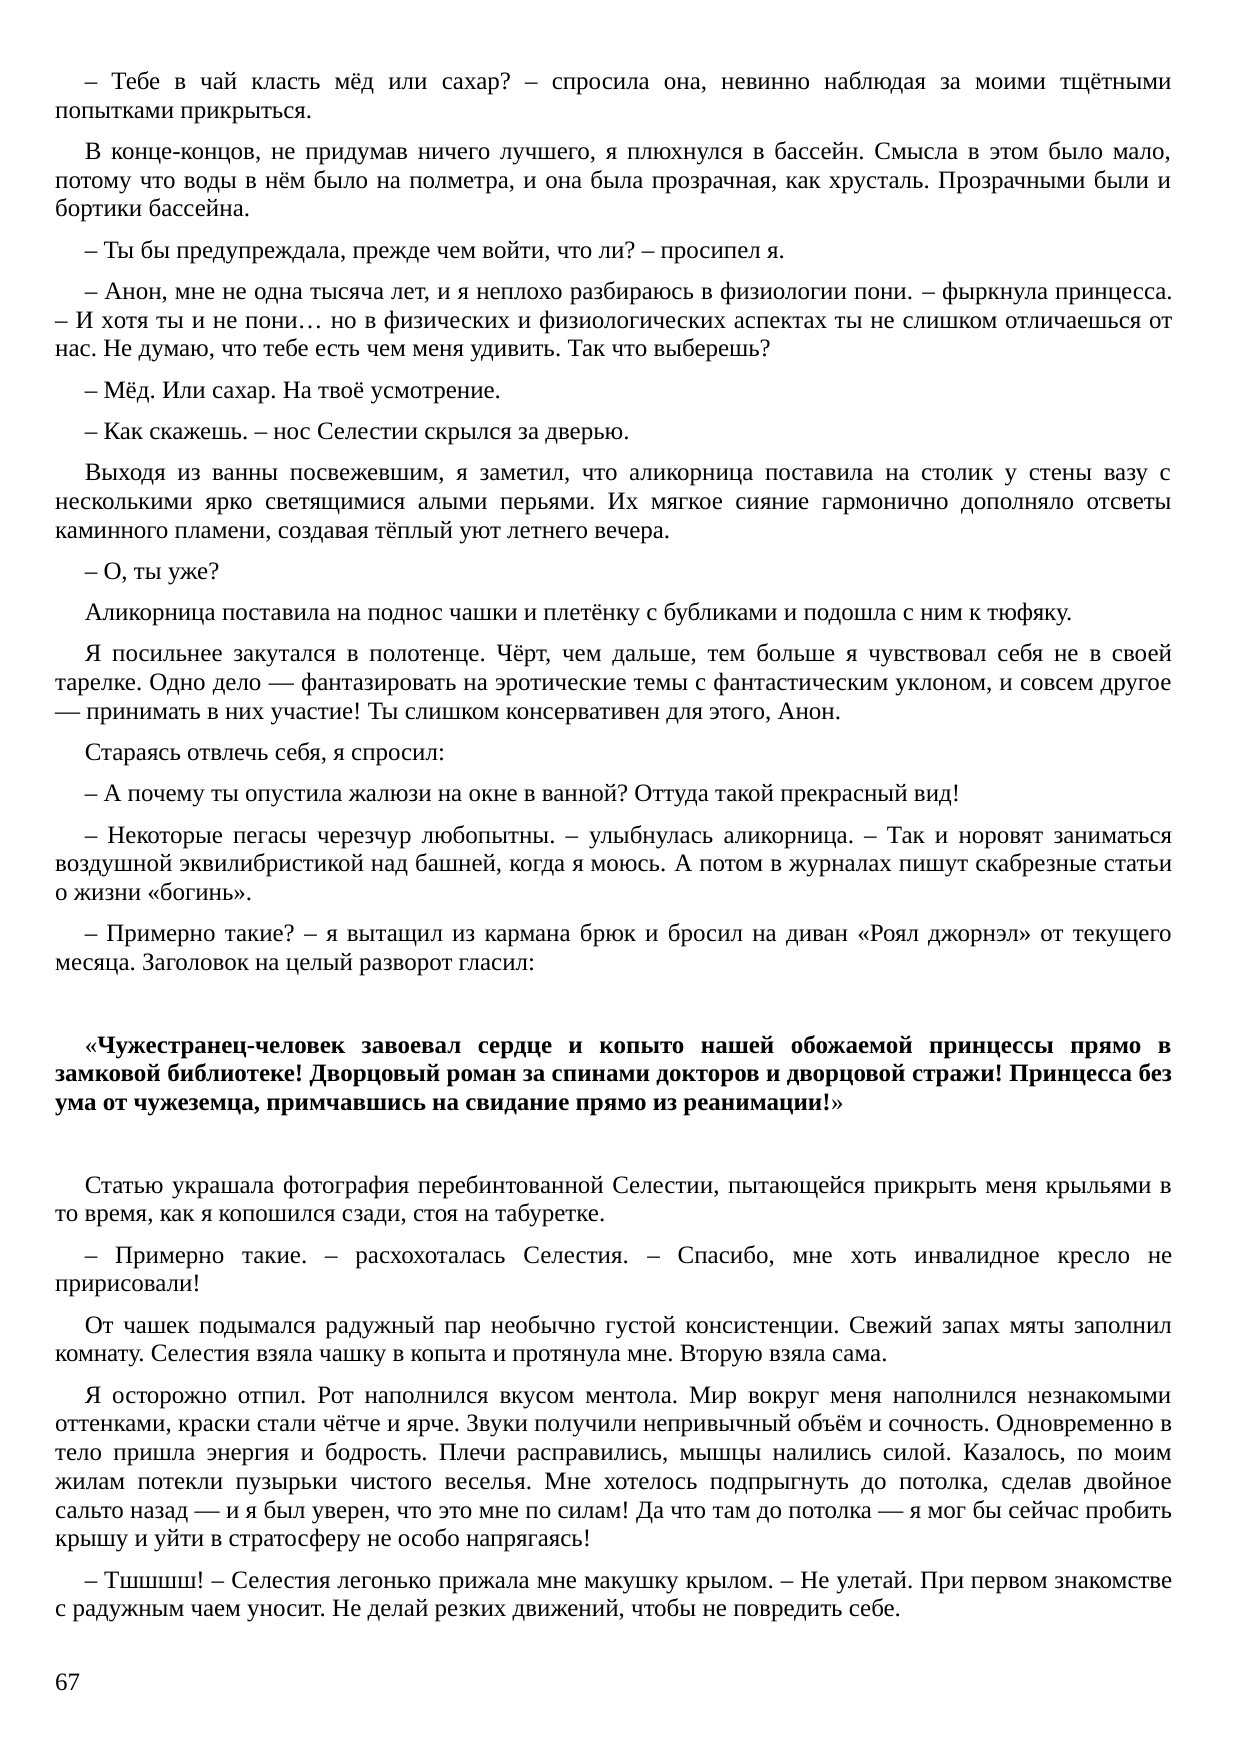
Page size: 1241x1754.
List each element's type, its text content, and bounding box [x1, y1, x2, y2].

text Выходя из ванны посвежевшим, я заметил, что аликорница поставила на столик у стены вазу с несколькими ярко светящимися алыми перьями. Их мягкое сияние гармонично дополняло отсветы каминного пламени, создавая тёплый уют летнего вечера. [55, 457, 1173, 543]
text Стараясь отвлечь себя, я спросил: [55, 737, 1173, 766]
text – Анон, мне не одна тысяча лет, и я неплохо разбираюсь в физиологии пони. – фыркнула принцесса. – И хотя ты и не пони… но в физических и физиологических аспектах ты не слишком отличаешься от нас. Не думаю, что тебе есть чем меня удивить. Так что выберешь? [55, 276, 1173, 362]
text – Тшшшш! – Селестия легонько прижала мне макушку крылом. – Не улетай. При первом знакомстве с радужным чаем уносит. Не делай резких движений, чтобы не повредить себе. [55, 1565, 1173, 1622]
text – О, ты уже? [55, 556, 1173, 585]
text В конце-концов, не придумав ничего лучшего, я плюхнулся в бассейн. Смысла в этом было мало, потому что воды в нём было на полметра, и она была прозрачная, как хрусталь. Прозрачными были и бортики бассейна. [55, 136, 1173, 222]
text «Чужестранец-человек завоевал сердце и копыто нашей обожаемой принцессы прямо в замковой библиотеке! Дворцовый роман за спинами докторов и дворцовой стражи! Принцесса без ума от чужеземца, примчавшись на свидание прямо из реанимации!» [55, 1030, 1173, 1116]
text Аликорница поставила на поднос чашки и плетёнку с бубликами и подошла с ним к тюфяку. [55, 597, 1173, 626]
text – Тебе в чай класть мёд или сахар? – спросила она, невинно наблюдая за моими тщётными попытками прикрыться. [55, 66, 1173, 123]
text – Примерно такие. – расхохоталась Селестия. – Спасибо, мне хоть инвалидное кресло не пририсовали! [55, 1240, 1173, 1297]
text – Некоторые пегасы черезчур любопытны. – улыбнулась аликорница. – Так и норовят заниматься воздушной эквилибристикой над башней, когда я моюсь. А потом в журналах пишут скабрезные статьи о жизни «богинь». [55, 820, 1173, 906]
text – Ты бы предупреждала, прежде чем войти, что ли? – просипел я. [55, 235, 1173, 263]
text От чашек подымался радужный пар необычно густой консистенции. Свежий запах мяты заполнил комнату. Селестия взяла чашку в копыта и протянула мне. Вторую взяла сама. [55, 1310, 1173, 1367]
text – А почему ты опустила жалюзи на окне в ванной? Оттуда такой прекрасный вид! [55, 778, 1173, 807]
text – Примерно такие? – я вытащил из кармана брюк и бросил на диван «Роял джорнэл» от текущего месяца. Заголовок на целый разворот гласил: [55, 918, 1173, 976]
text Я осторожно отпил. Рот наполнился вкусом ментола. Мир вокруг меня наполнился незнакомыми оттенками, краски стали чётче и ярче. Звуки получили непривычный объём и сочность. Одновременно в тело пришла энергия и бодрость. Плечи расправились, мышцы налились силой. Казалось, по моим жилам потекли пузырьки чистого веселья. Мне хотелось подпрыгнуть до потолка, сделав двойное сальто назад — и я был уверен, что это мне по силам! Да что там до потолка — я мог бы сейчас пробить крышу и уйти в стратосферу не особо напрягаясь! [55, 1380, 1173, 1552]
text Статью украшала фотография перебинтованной Селестии, пытающейся прикрыть меня крыльями в то время, как я копошился сзади, стоя на табуретке. [55, 1170, 1173, 1227]
text Я посильнее закутался в полотенце. Чёрт, чем дальше, тем больше я чувствовал себя не в своей тарелке. Одно дело — фантазировать на эротические темы с фантастическим уклоном, и совсем другое — принимать в них участие! Ты слишком консервативен для этого, Анон. [55, 638, 1173, 725]
text – Мёд. Или сахар. На твоё усмотрение. [55, 375, 1173, 403]
text – Как скажешь. – нос Селестии скрылся за дверью. [55, 416, 1173, 445]
